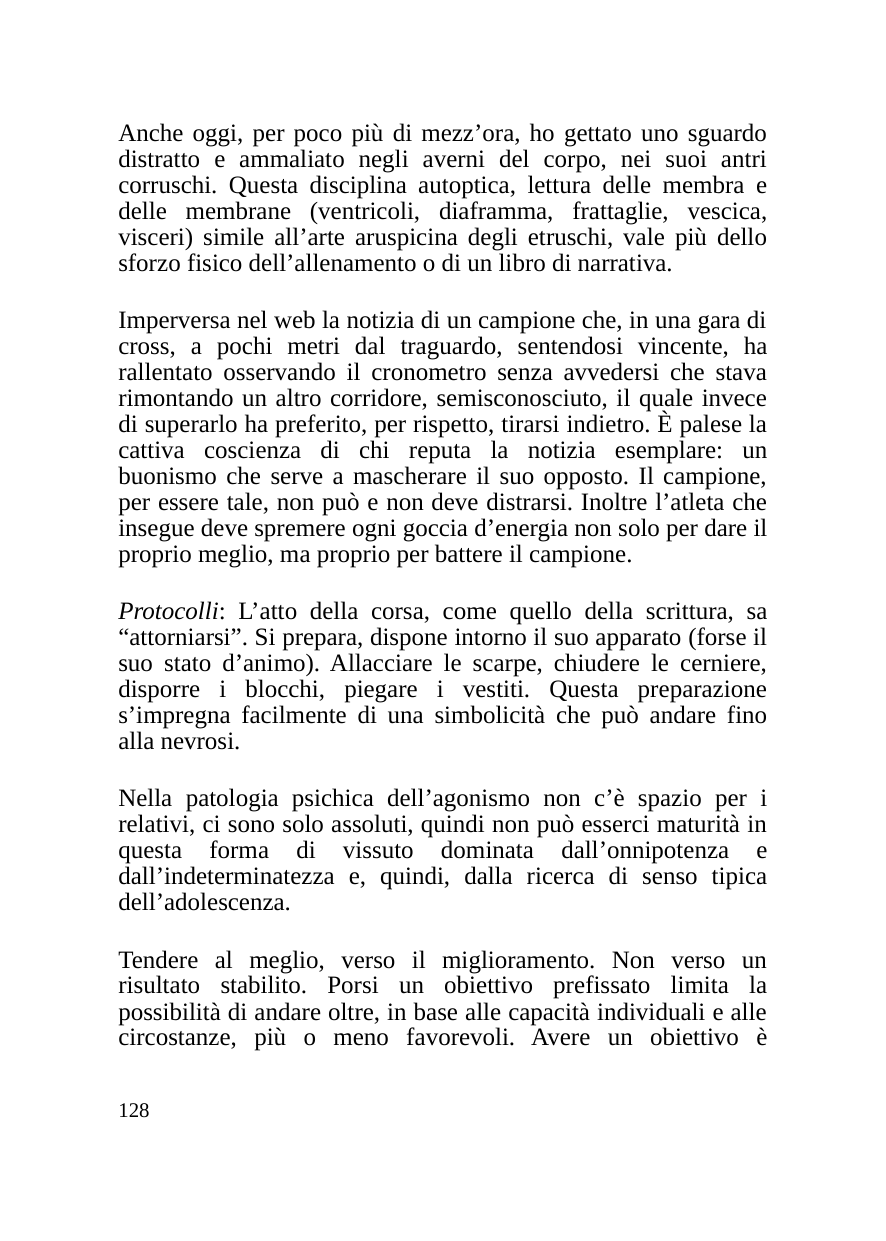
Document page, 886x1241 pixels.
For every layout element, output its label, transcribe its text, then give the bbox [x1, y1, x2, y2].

text Imperversa nel web la notizia di un campione che, in una gara di cross, a pochi metri dal traguardo, sentendosi vincente, ha rallentato osservando il cronometro senza avvedersi che stava rimontando un altro corridore, semisconosciuto, il quale invece di superarlo ha preferito, per rispetto, tirarsi indietro. È palese la cattiva coscienza di chi reputa la notizia esemplare: un buonismo che serve a mascherare il suo opposto. Il campione, per essere tale, non può e non deve distrarsi. Inoltre l’atleta che insegue deve spremere ogni goccia d’energia non solo per dare il proprio meglio, ma proprio per battere il campione. [118, 305, 768, 567]
text Protocolli: L’atto della corsa, come quello della scrittura, sa “attorniarsi”. Si prepara, dispone intorno il suo apparato (forse il suo stato d’animo). Allacciare le scarpe, chiudere le cerniere, disporre i blocchi, piegare i vestiti. Questa preparazione s’impregna facilmente di una simbolicità che può andare fino alla nevrosi. [118, 596, 768, 755]
text Tendere al meglio, verso il miglioramento. Non verso un risultato stabilito. Porsi un obiettivo prefissato limita la possibilità di andare oltre, in base alle capacità individuali e alle circostanze, più o meno favorevoli. Avere un obiettivo è [118, 945, 768, 1051]
text Anche oggi, per poco più di mezz’ora, ho gettato uno sguardo distratto e ammaliato negli averni del corpo, nei suoi antri corruschi. Questa disciplina autoptica, lettura delle membra e delle membrane (ventricoli, diaframma, frattaglie, vescica, visceri) simile all’arte aruspicina degli etruschi, vale più dello sforzo fisico dell’allenamento o di un libro di narrativa. [118, 118, 768, 277]
text Nella patologia psichica dell’agonismo non c’è spazio per i relativi, ci sono solo assoluti, quindi non può esserci maturità in questa forma di vissuto dominata dall’onnipotenza e dall’indeterminatezza e, quindi, dalla ricerca di senso tipica dell’adolescenza. [118, 783, 768, 916]
